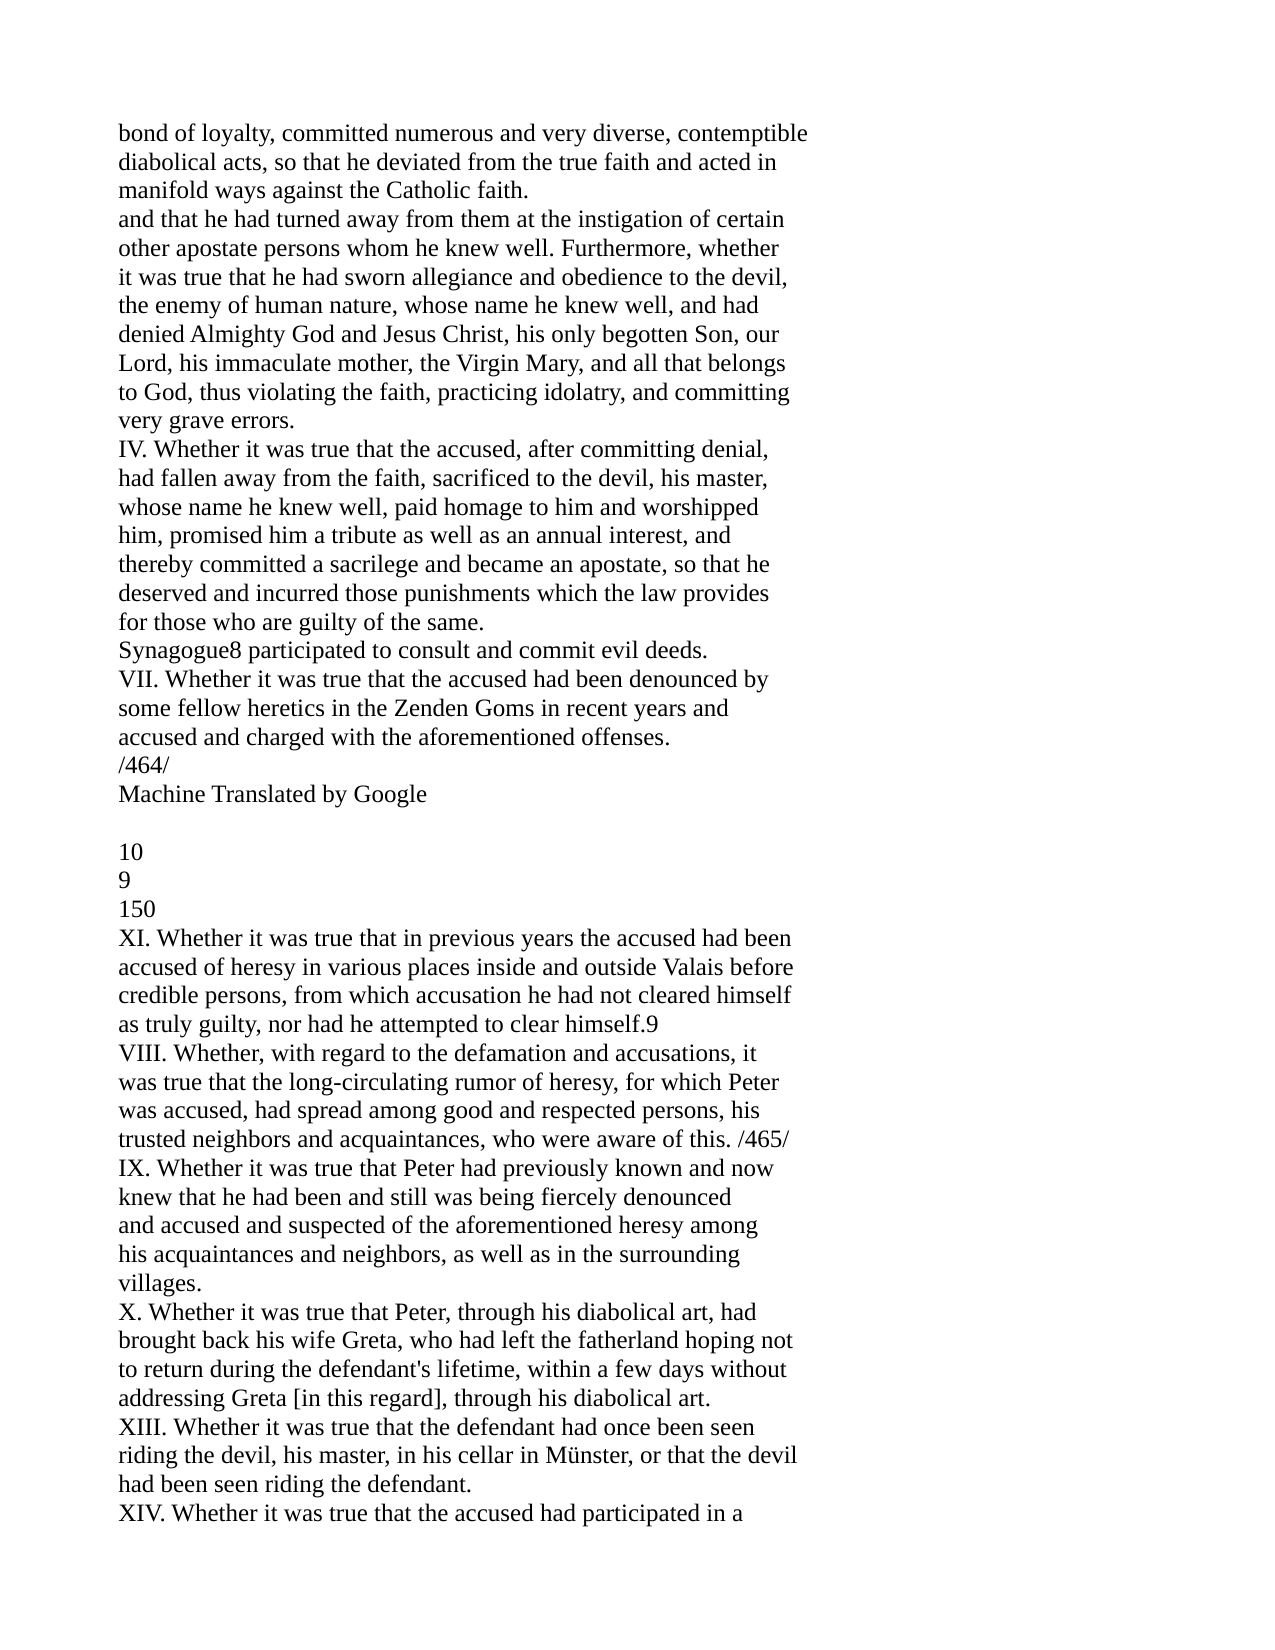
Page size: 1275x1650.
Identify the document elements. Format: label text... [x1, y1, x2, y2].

text it was true that he had sworn allegiance and obedience to the devil, [118, 262, 1157, 291]
text for those who are guilty of the same. [118, 607, 1157, 636]
text XIV. Whether it was true that the accused had participated in a [118, 1498, 1157, 1527]
text the enemy of human nature, whose name he knew well, and had [118, 291, 1157, 319]
text VII. Whether it was true that the accused had been denounced by [118, 664, 1157, 693]
text accused of heresy in various places inside and outside Valais before [118, 952, 1157, 981]
text IX. Whether it was true that Peter had previously known and now [118, 1153, 1157, 1182]
text 150 [118, 894, 1157, 923]
text VIII. Whether, with regard to the defamation and accusations, it [118, 1038, 1157, 1067]
text riding the devil, his master, in his cellar in Münster, or that the devil [118, 1441, 1157, 1469]
text his acquaintances and neighbors, as well as in the surrounding [118, 1239, 1157, 1268]
text Synagogue8 participated to consult and commit evil deeds. [118, 636, 1157, 664]
text some fellow heretics in the Zenden Goms in recent years and [118, 693, 1157, 722]
text addressing Greta [in this regard], through his diabolical art. [118, 1383, 1157, 1412]
text 9 [118, 866, 1157, 894]
text brought back his wife Greta, who had left the fatherland hoping not [118, 1326, 1157, 1354]
text denied Almighty God and Jesus Christ, his only begotten Son, our [118, 319, 1157, 348]
text accused and charged with the aforementioned offenses. [118, 722, 1157, 751]
text credible persons, from which accusation he had not cleared himself [118, 981, 1157, 1009]
text diabolical acts, so that he deviated from the true faith and acted in [118, 147, 1157, 176]
text to return during the defendant's lifetime, within a few days without [118, 1354, 1157, 1383]
text IV. Whether it was true that the accused, after committing denial, [118, 434, 1157, 463]
text other apostate persons whom he knew well. Furthermore, whether [118, 233, 1157, 262]
text and that he had turned away from them at the instigation of certain [118, 204, 1157, 233]
text trusted neighbors and acquaintances, who were aware of this. /465/ [118, 1124, 1157, 1153]
text was accused, had spread among good and respected persons, his [118, 1096, 1157, 1124]
text XIII. Whether it was true that the defendant had once been seen [118, 1412, 1157, 1441]
text Lord, his immaculate mother, the Virgin Mary, and all that belongs [118, 348, 1157, 377]
text bond of loyalty, committed numerous and very diverse, contemptible [118, 118, 1157, 147]
text knew that he had been and still was being fiercely denounced [118, 1182, 1157, 1211]
text villages. [118, 1268, 1157, 1297]
text Machine Translated by Google [118, 779, 1157, 808]
text XI. Whether it was true that in previous years the accused had been [118, 923, 1157, 952]
text X. Whether it was true that Peter, through his diabolical art, had [118, 1297, 1157, 1326]
text /464/ [118, 751, 1157, 779]
text as truly guilty, nor had he attempted to clear himself.9 [118, 1009, 1157, 1038]
text was true that the long-circulating rumor of heresy, for which Peter [118, 1067, 1157, 1096]
text manifold ways against the Catholic faith. [118, 176, 1157, 204]
text whose name he knew well, paid homage to him and worshipped [118, 492, 1157, 521]
text to God, thus violating the faith, practicing idolatry, and committing [118, 377, 1157, 406]
text had been seen riding the defendant. [118, 1469, 1157, 1498]
text thereby committed a sacrilege and became an apostate, so that he [118, 549, 1157, 578]
text very grave errors. [118, 406, 1157, 434]
text deserved and incurred those punishments which the law provides [118, 578, 1157, 607]
text and accused and suspected of the aforementioned heresy among [118, 1211, 1157, 1239]
text had fallen away from the faith, sacrificed to the devil, his master, [118, 463, 1157, 492]
text him, promised him a tribute as well as an annual interest, and [118, 521, 1157, 549]
text 10 [118, 837, 1157, 866]
